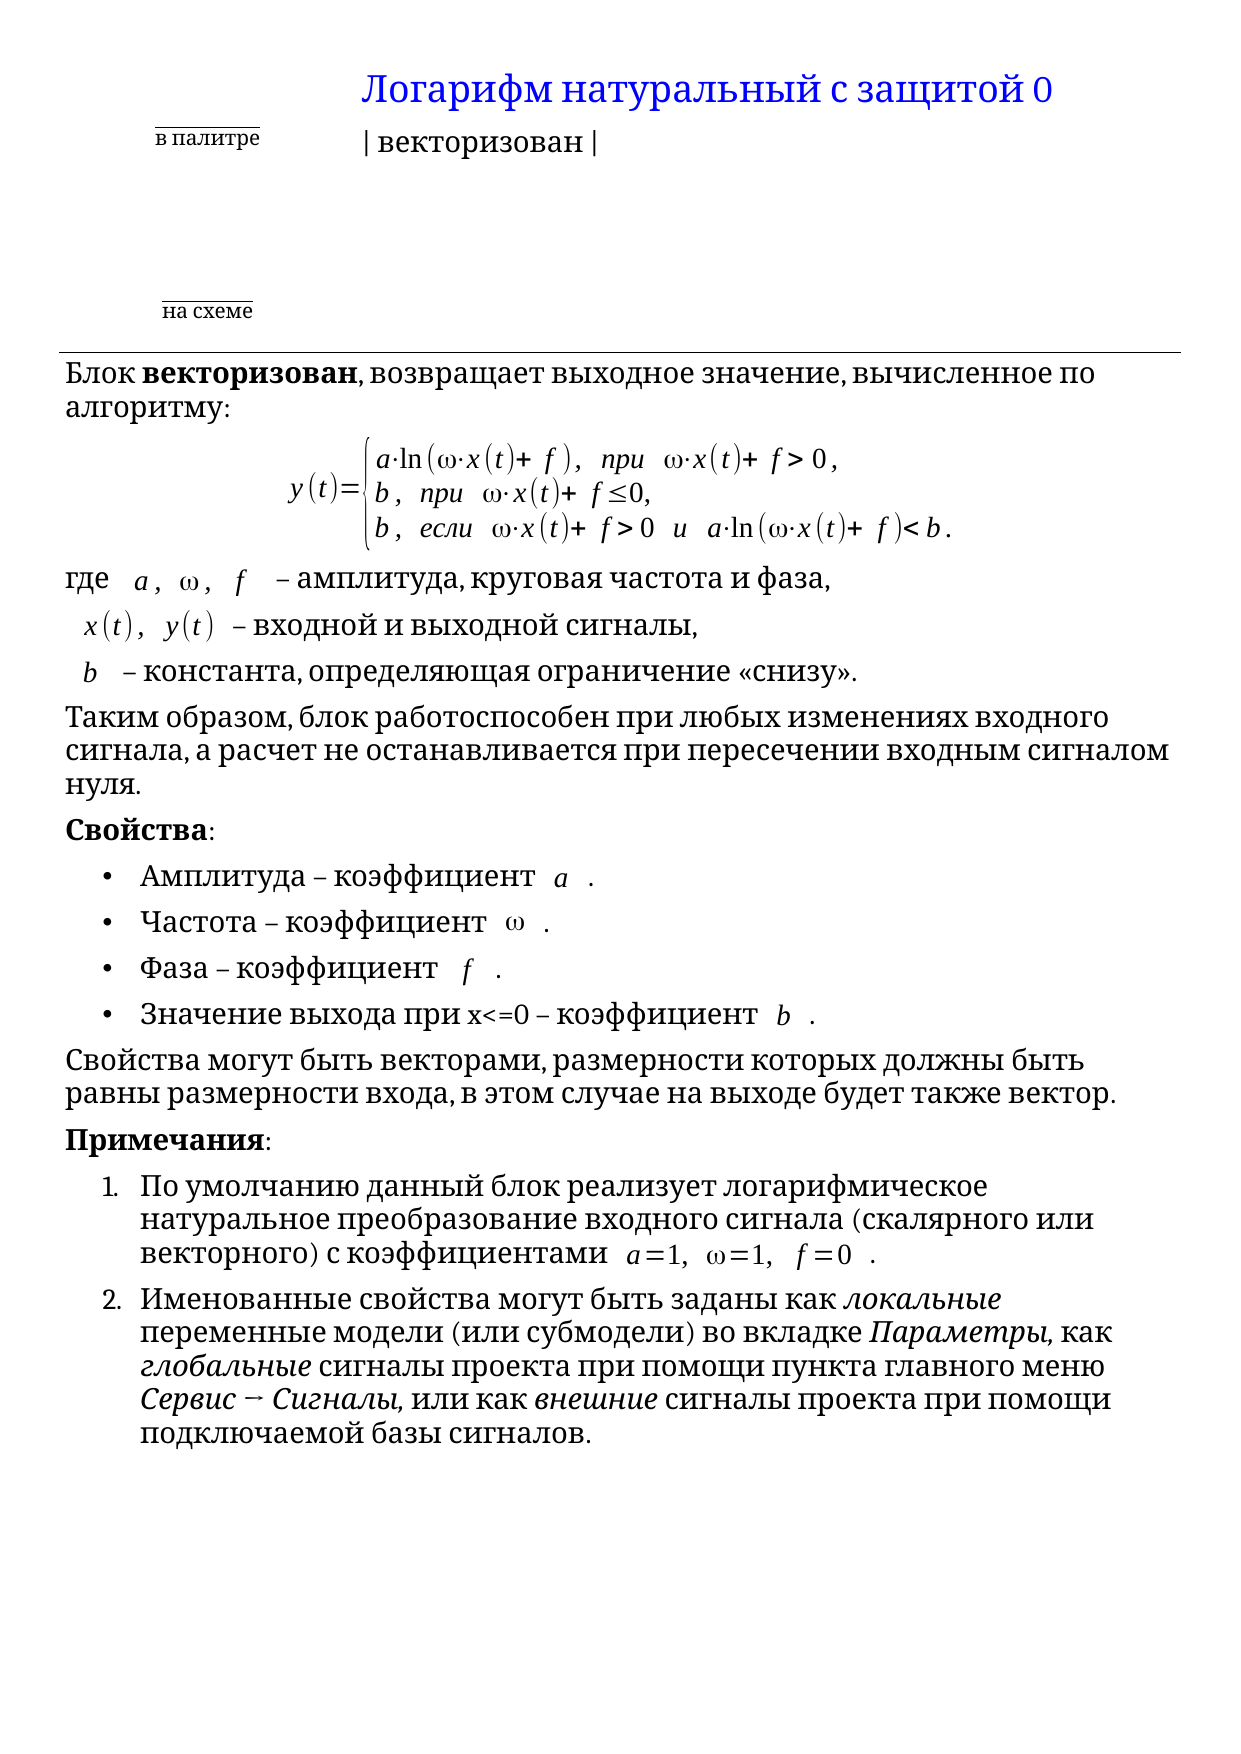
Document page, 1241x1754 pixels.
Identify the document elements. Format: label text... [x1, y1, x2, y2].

table_cell Блок векторизован, возвращает выходное значение, вычисленное по алгоритму: где – амплитуда, круговая частота и фаза, – входной и выходной сигналы, – константа, определяющая ограничение «снизу». Таким образом, блок работоспособен при любых изменениях входного сигнала, а расчет не останавливается при пересечении входным сигналом нуля. Свойства: Амплитуда – коэффициент. Частота – коэффициент. Фаза – коэффициент. Значение выхода при x<=0 – коэффициент. Свойства могут быть векторами, размерности которых должны быть равны размерности входа, в этом случае на выходе будет также вектор. Примечания: По умолчанию данный блок реализует логарифмическое натуральное преобразование входного сигнала (скалярного или векторного) с коэффициентами. Именованные свойства могут быть заданы как локальные переменные модели (или субмодели) во вкладке Параметры, как глобальные сигналы проекта при помощи пункта главного меню Сервис → Сигналы, или как внешние сигналы проекта при помощи подключаемой базы сигналов. [59, 353, 1181, 1469]
table_cell [356, 178, 1181, 294]
table_cell в палитре [59, 121, 356, 178]
table_header [59, 59, 356, 121]
table_cell на схеме [59, 294, 356, 352]
table_header Логарифм натуральный с защитой 0 [356, 59, 1181, 121]
table_cell | векторизован | [356, 121, 1181, 178]
table_cell [356, 294, 1181, 352]
table_cell [59, 178, 356, 294]
